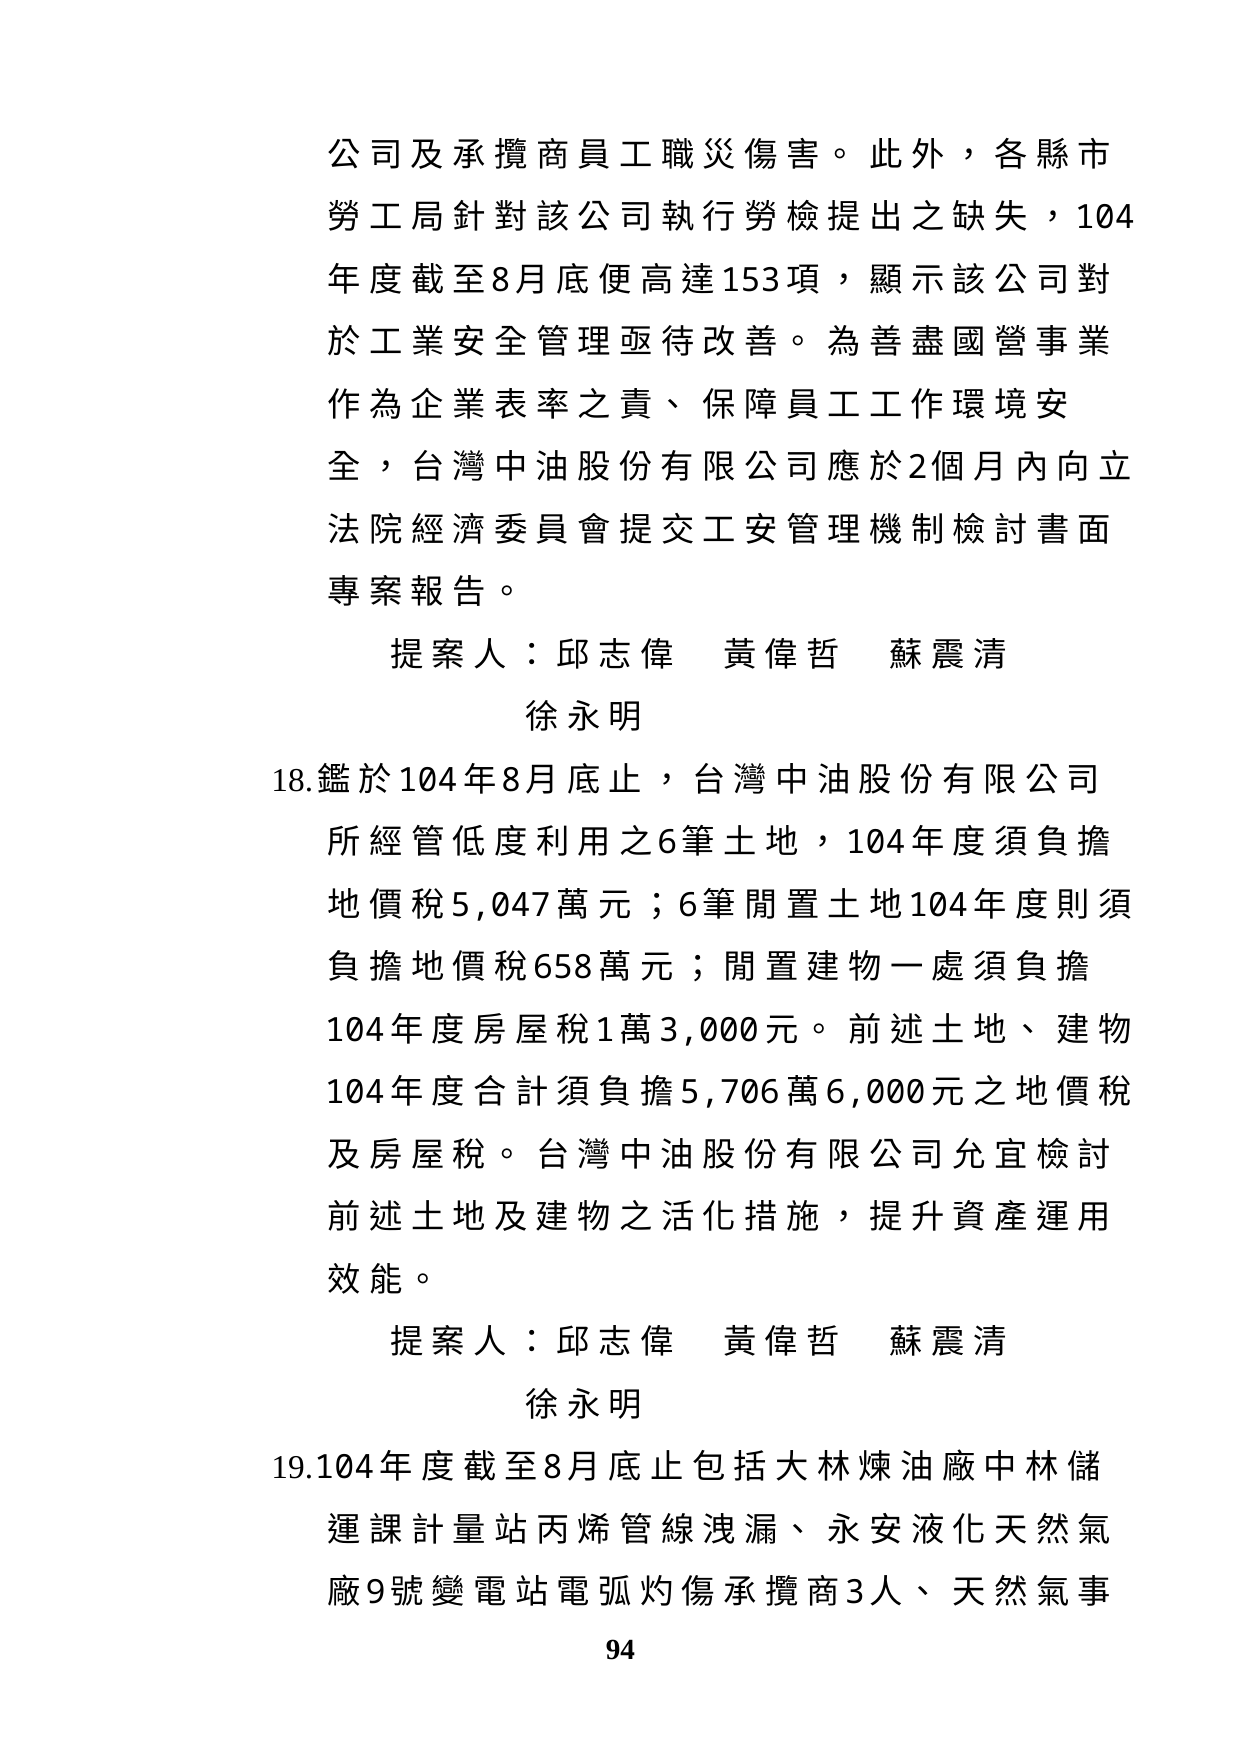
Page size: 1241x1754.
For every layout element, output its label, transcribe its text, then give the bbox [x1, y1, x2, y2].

text 提案人：邱志偉 黃偉哲 蘇震清 徐永明 [381, 610, 1032, 735]
list 104年度截至8月底止包括大林煉油廠中林儲運課計量站丙烯管線洩漏、永安液化天然氣廠9號變電站電弧灼傷承攬商3人、天然氣事 [270, 1423, 1136, 1610]
list 公司及承攬商員工職災傷害。此外，各縣市勞工局針對該公司執行勞檢提出之缺失，104年度截至8月底便高達153項，顯示該公司對於工業安全管理亟待改善。為善盡國營事業作為企業表率之責、保障員工工作環境安全，台灣中油股份有限公司應於2個月內向立法院經濟委員會提交工安管理機制檢討書面專案報告。 [270, 110, 1136, 610]
list 鑑於104年8月底止，台灣中油股份有限公司所經管低度利用之6筆土地，104年度須負擔地價稅5,047萬元；6筆閒置土地104年度則須負擔地價稅658萬元；閒置建物一處須負擔104年度房屋稅1萬3,000元。前述土地、建物104年度合計須負擔5,706萬6,000元之地價稅及房屋稅。台灣中油股份有限公司允宜檢討前述土地及建物之活化措施，提升資產運用效能。 [270, 735, 1136, 1298]
text 提案人：邱志偉 黃偉哲 蘇震清 徐永明 [381, 1298, 1032, 1423]
